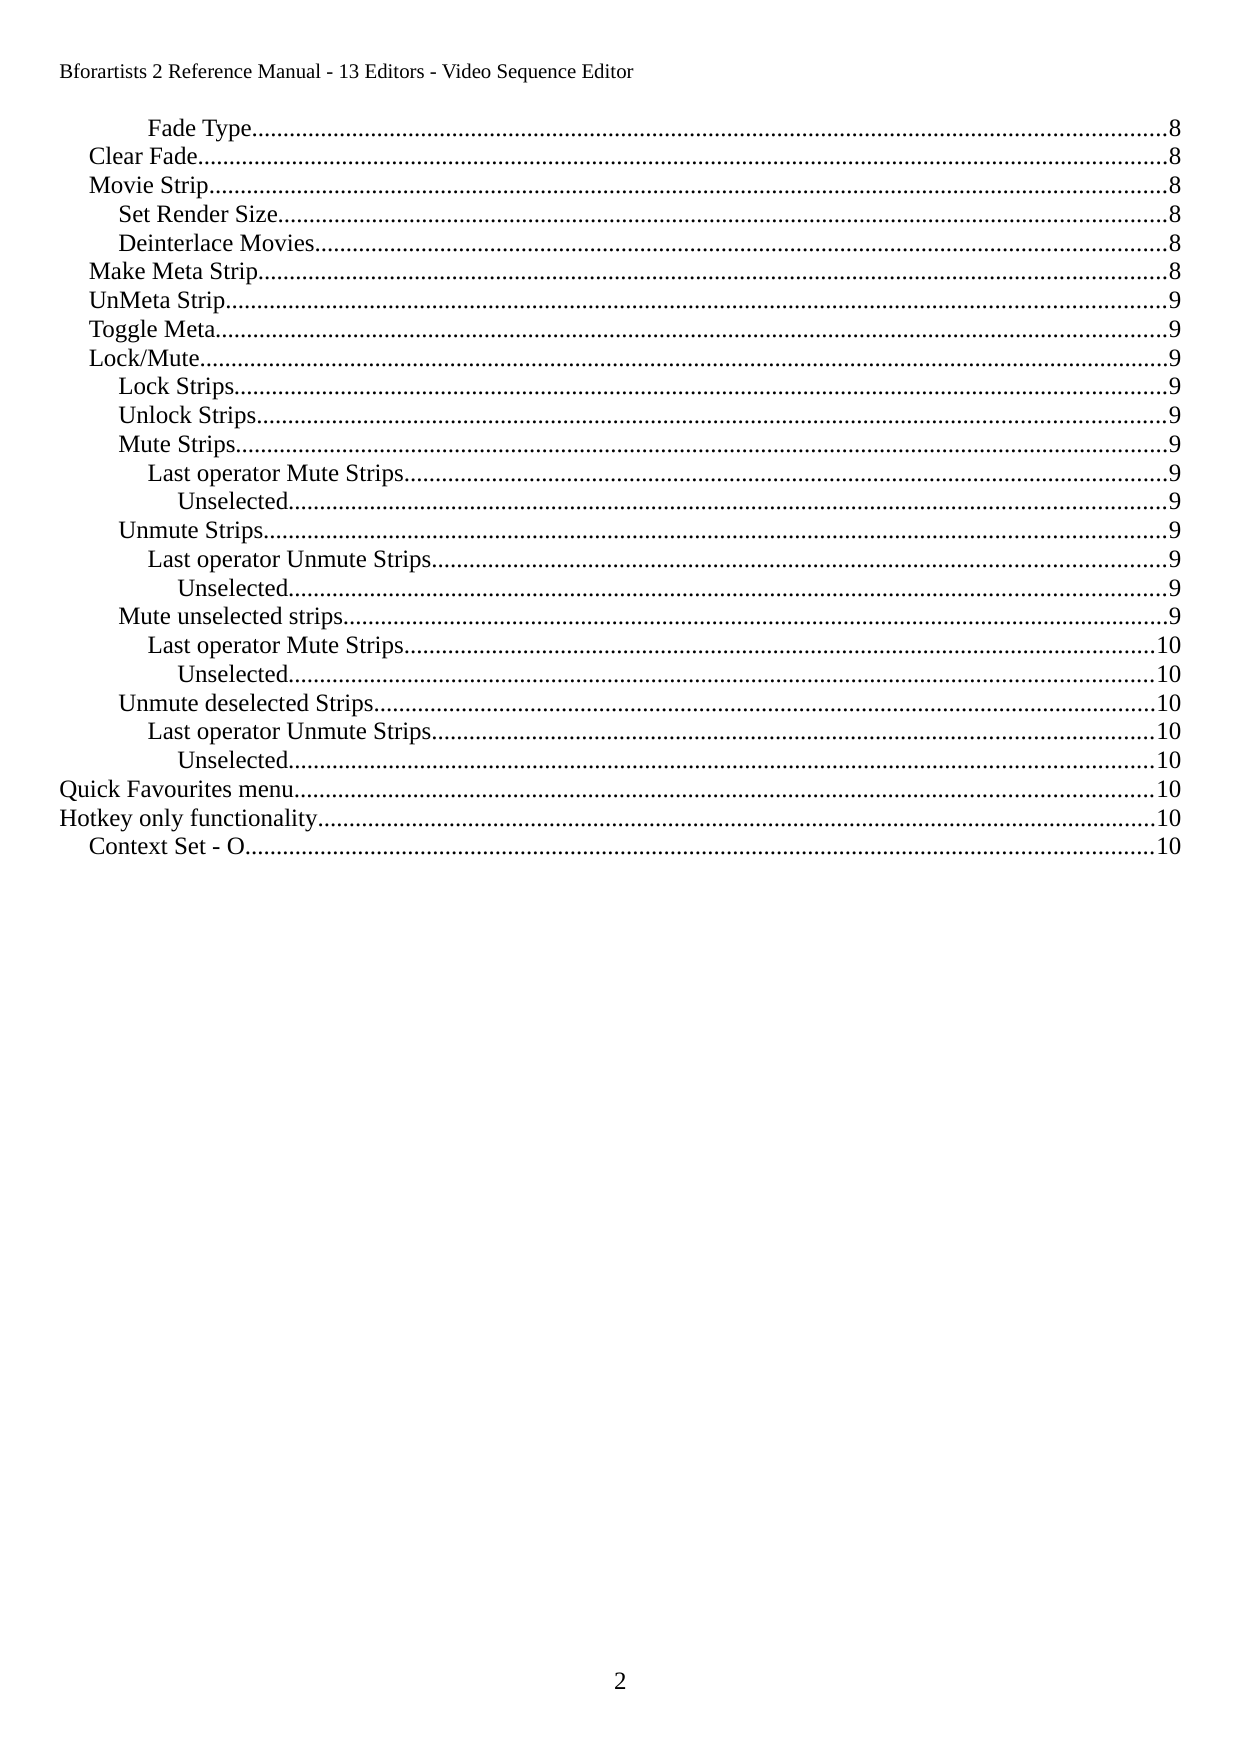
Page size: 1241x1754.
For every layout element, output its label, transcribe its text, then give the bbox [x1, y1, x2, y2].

text Make Meta Strip 8 [88, 256, 1181, 285]
text Unselected 10 [177, 745, 1181, 774]
text Last operator Unmute Strips 10 [147, 716, 1181, 745]
text Movie Strip 8 [88, 170, 1181, 199]
text Unselected 9 [177, 486, 1181, 515]
text Fade Type 8 [147, 113, 1181, 141]
text Unmute deselected Strips 10 [118, 688, 1181, 716]
text Mute Strips 9 [118, 429, 1181, 458]
text Hotkey only functionality 10 [59, 803, 1181, 831]
text Lock Strips 9 [118, 371, 1181, 400]
text Quick Favourites menu 10 [59, 774, 1181, 803]
text Clear Fade 8 [88, 141, 1181, 170]
text Unmute Strips 9 [118, 515, 1181, 544]
text Set Render Size 8 [118, 199, 1181, 228]
text Lock/Mute 9 [88, 343, 1181, 371]
text Unlock Strips 9 [118, 400, 1181, 429]
text Last operator Unmute Strips 9 [147, 544, 1181, 573]
text Unselected 9 [177, 573, 1181, 601]
text Context Set - O 10 [88, 831, 1181, 860]
text Unselected 10 [177, 659, 1181, 688]
text Toggle Meta 9 [88, 314, 1181, 343]
text Deinterlace Movies 8 [118, 228, 1181, 256]
text UnMeta Strip 9 [88, 285, 1181, 314]
text Mute unselected strips 9 [118, 601, 1181, 630]
text Last operator Mute Strips 9 [147, 458, 1181, 486]
text Last operator Mute Strips 10 [147, 630, 1181, 659]
